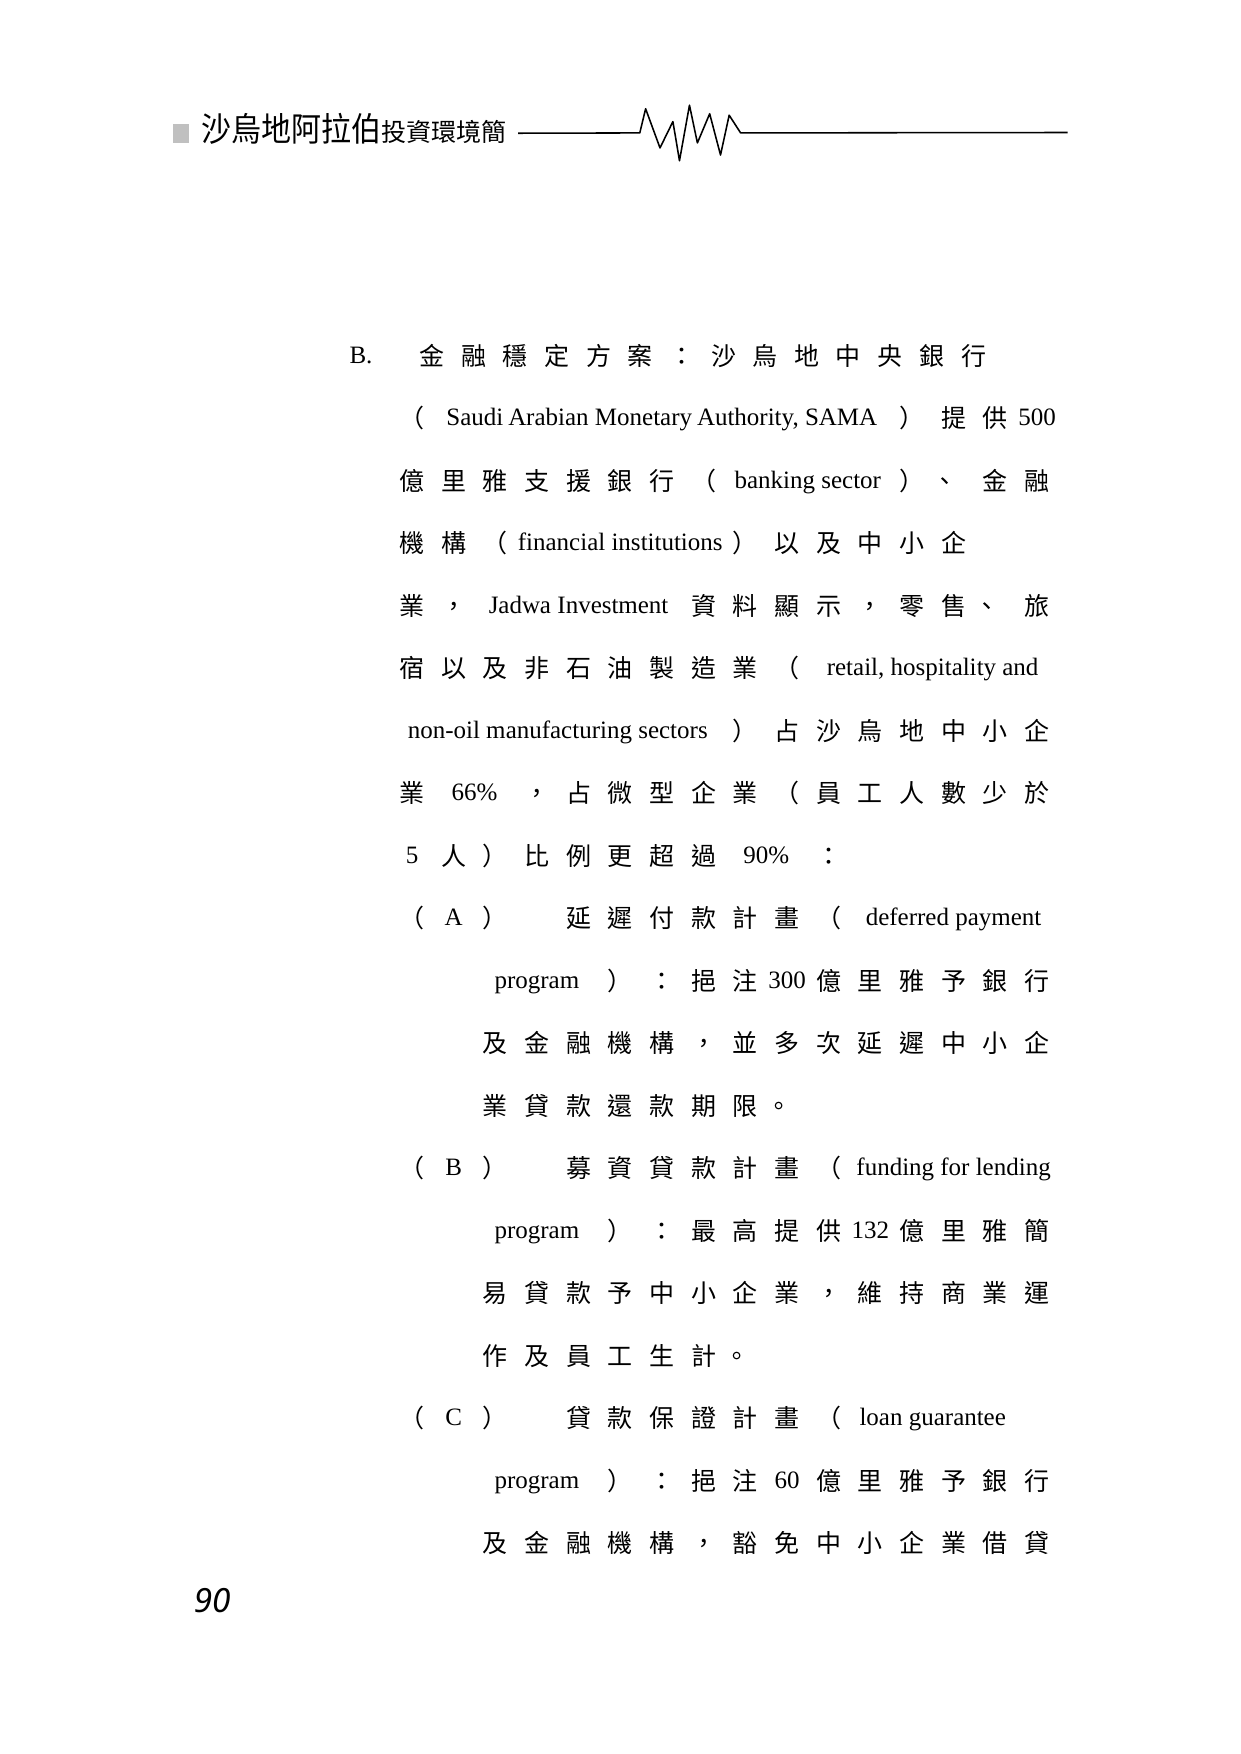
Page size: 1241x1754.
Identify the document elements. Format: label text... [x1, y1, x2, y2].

text B. 金融穩定方案：沙烏地中央銀行（Saudi Arabian Monetary Authority, SAMA）提供500億里雅支援銀行（banking sector）、金融機構（financial institutions）以及中小企業，Jadwa Investment資料顯示，零售、旅宿以及非石油製造業（retail, hospitality and non-oil manufacturing sectors）占沙烏地中小企業66%，占微型企業（員工人數少於5人）比例更超過90%： [330, 313, 1058, 875]
text （B） 募資貸款計畫（funding for lending program）：最高提供132億里雅簡易貸款予中小企業，維持商業運作及員工生計。 [367, 1125, 1058, 1375]
text （A） 延遲付款計畫（deferred payment program）：挹注300億里雅予銀行及金融機構，並多次延遲中小企業貸款還款期限。 [367, 875, 1058, 1125]
text （C） 貸款保證計畫（loan guarantee program）：挹注60億里雅予銀行及金融機構，豁免中小企業借貸 [367, 1375, 1058, 1563]
